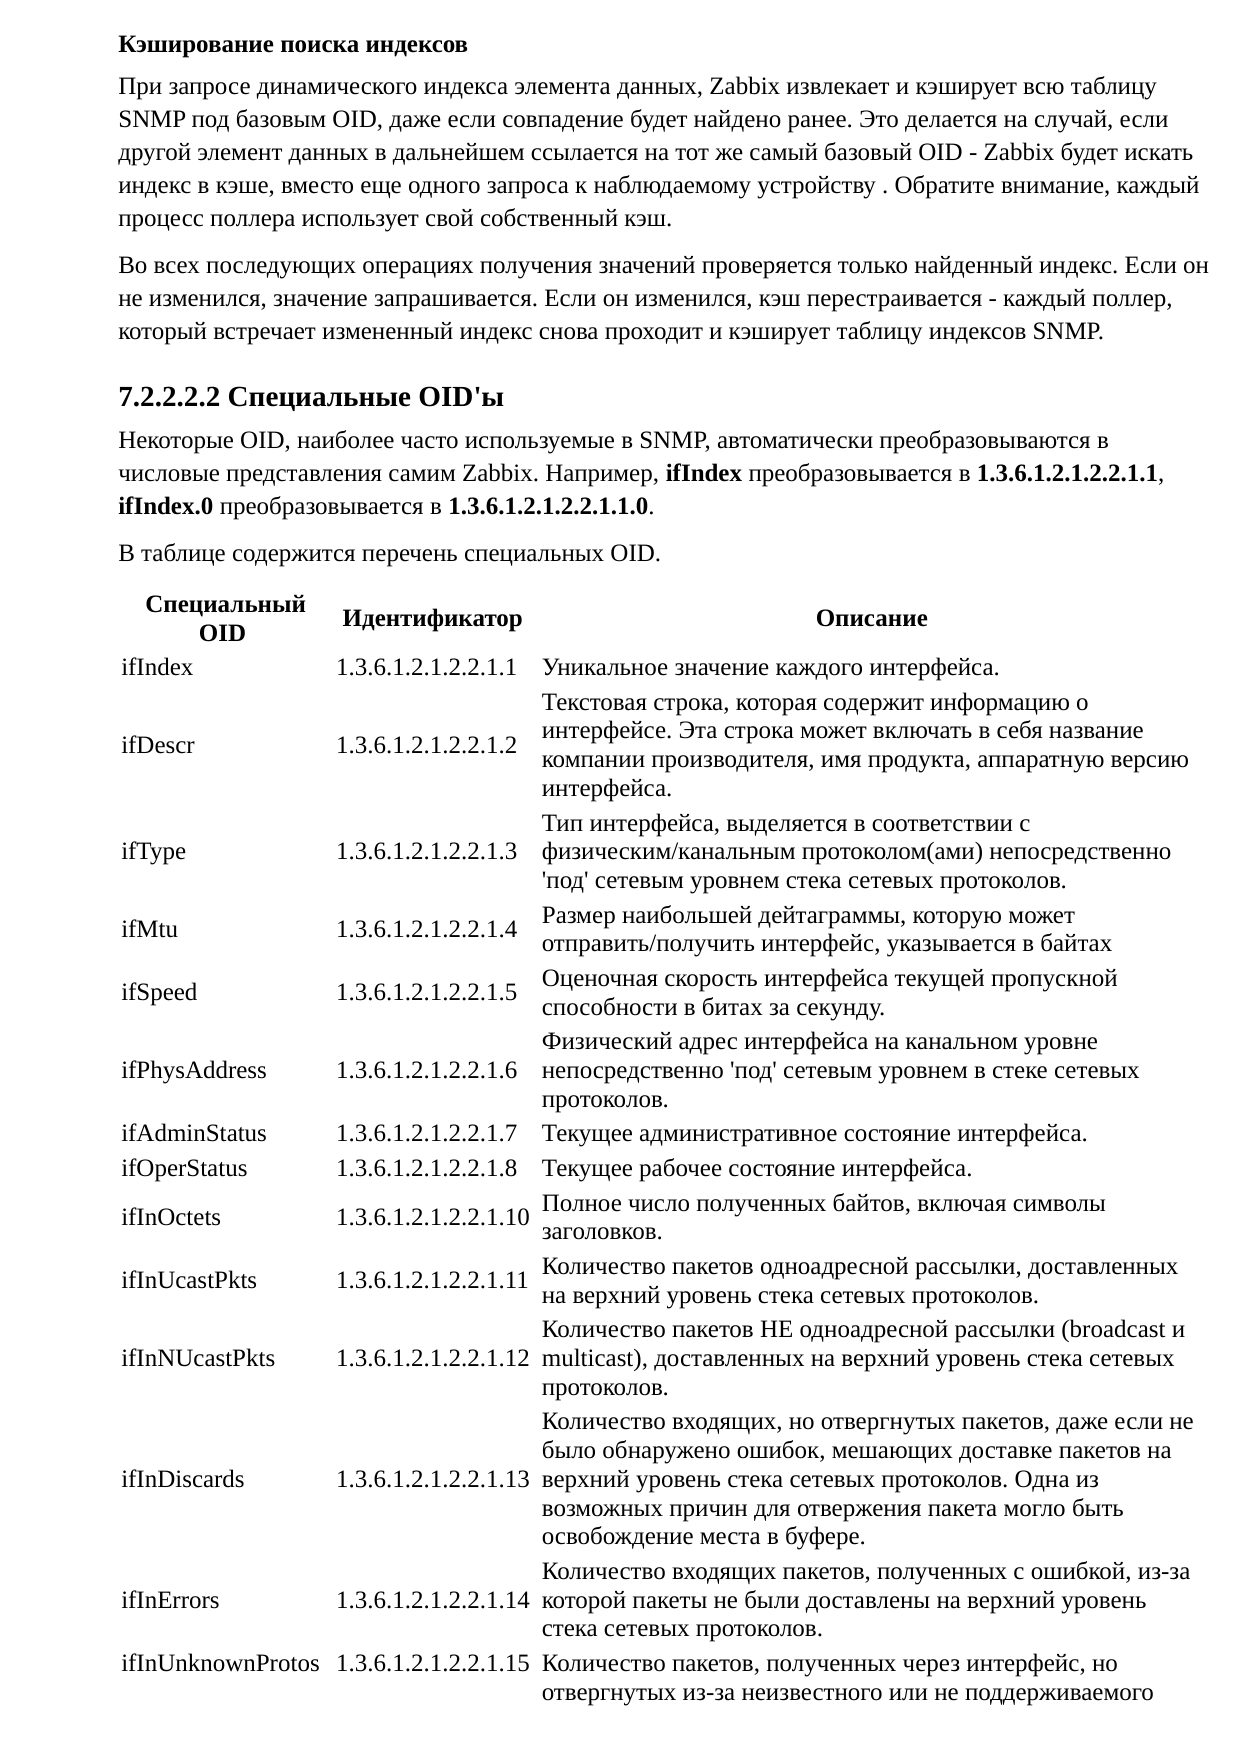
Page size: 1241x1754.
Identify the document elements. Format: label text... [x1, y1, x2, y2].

table_cell ifInDiscards [118, 1404, 333, 1553]
table_cell 1.3.6.1.2.1.2.2.1.12 [333, 1311, 539, 1403]
table_cell ifPhysAddress [118, 1024, 333, 1116]
table_cell Количество пакетов одноадресной рассылки, доставленных на верхний уровень стека сетевых протоколов. [539, 1248, 1211, 1311]
table_cell 1.3.6.1.2.1.2.2.1.13 [333, 1404, 539, 1553]
table_cell ifAdminStatus [118, 1116, 333, 1150]
table_cell Физический адрес интерфейса на канальном уровне непосредственно 'под' сетевым уровнем в стеке сетевых протоколов. [539, 1024, 1211, 1116]
table_cell 1.3.6.1.2.1.2.2.1.5 [333, 960, 539, 1023]
table_cell ifDescr [118, 684, 333, 805]
table_cell ifInErrors [118, 1553, 333, 1645]
table_cell Текущее рабочее состояние интерфейса. [539, 1150, 1211, 1185]
table_cell ifInUnknownProtos [118, 1645, 333, 1708]
table_cell 1.3.6.1.2.1.2.2.1.3 [333, 805, 539, 897]
table_cell ifMtu [118, 897, 333, 960]
table_cell Текстовая строка, которая содержит информацию о интерфейсе. Эта строка может включать в себя название компании производителя, имя продукта, аппаратную версию интерфейса. [539, 684, 1211, 805]
table_cell Тип интерфейса, выделяется в соответствии с физическим/канальным протоколом(ами) непосредственно 'под' сетевым уровнем стека сетевых протоколов. [539, 805, 1211, 897]
table_cell ifSpeed [118, 960, 333, 1023]
table_cell Количество пакетов НЕ одноадресной рассылки (broadcast и multicast), доставленных на верхний уровень стека сетевых протоколов. [539, 1311, 1211, 1403]
table_cell Оценочная скорость интерфейса текущей пропускной способности в битах за секунду. [539, 960, 1211, 1023]
table_cell 1.3.6.1.2.1.2.2.1.15 [333, 1645, 539, 1708]
table_cell ifType [118, 805, 333, 897]
table_cell 1.3.6.1.2.1.2.2.1.4 [333, 897, 539, 960]
subtitle 7.2.2.2.2 Специальные OID'ы [118, 379, 1211, 412]
table_cell ifInOctets [118, 1185, 333, 1248]
text Некоторые OID, наиболее часто используемые в SNMP, автоматически преобразовываются в числовые представления самим Zabbix. Например, ifIndex преобразовывается в 1.3.6.1.2.1.2.2.1.1, ifIndex.0 преобразовывается в 1.3.6.1.2.1.2.2.1.1.0. [118, 425, 1211, 519]
text При запросе динамического индекса элемента данных, Zabbix извлекает и кэширует всю таблицу SNMP под базовым OID, даже если совпадение будет найдено ранее. Это делается на случай, если другой элемент данных в дальнейшем ссылается на тот же самый базовый OID - Zabbix будет искать индекс в кэше, вместо еще одного запроса к наблюдаемому устройству . Обратите внимание, каждый процесс поллера использует свой собственный кэш. [118, 71, 1211, 232]
table_cell 1.3.6.1.2.1.2.2.1.7 [333, 1116, 539, 1150]
table_cell 1.3.6.1.2.1.2.2.1.6 [333, 1024, 539, 1116]
table_header Идентификатор [333, 586, 539, 649]
table_cell ifIndex [118, 649, 333, 684]
table_cell 1.3.6.1.2.1.2.2.1.11 [333, 1248, 539, 1311]
table_cell 1.3.6.1.2.1.2.2.1.10 [333, 1185, 539, 1248]
text В таблице содержится перечень специальных OID. [118, 538, 1211, 567]
table_cell Уникальное значение каждого интерфейса. [539, 649, 1211, 684]
subtitle Кэширование поиска индексов [118, 29, 1211, 58]
table_cell 1.3.6.1.2.1.2.2.1.14 [333, 1553, 539, 1645]
table_cell 1.3.6.1.2.1.2.2.1.1 [333, 649, 539, 684]
table_cell ifOperStatus [118, 1150, 333, 1185]
table_cell Количество пакетов, полученных через интерфейс, но отвергнутых из-за неизвестного или не поддерживаемого [539, 1645, 1211, 1708]
table_cell ifInUcastPkts [118, 1248, 333, 1311]
table_cell Количество входящих, но отвергнутых пакетов, даже если не было обнаружено ошибок, мешающих доставке пакетов на верхний уровень стека сетевых протоколов. Одна из возможных причин для отвержения пакета могло быть освобождение места в буфере. [539, 1404, 1211, 1553]
table_cell Размер наибольшей дейтаграммы, которую может отправить/получить интерфейс, указывается в байтах [539, 897, 1211, 960]
table_cell Текущее административное состояние интерфейса. [539, 1116, 1211, 1150]
table_cell Полное число полученных байтов, включая символы заголовков. [539, 1185, 1211, 1248]
table_cell 1.3.6.1.2.1.2.2.1.8 [333, 1150, 539, 1185]
text Во всех последующих операциях получения значений проверяется только найденный индекс. Если он не изменился, значение запрашивается. Если он изменился, кэш перестраивается - каждый поллер, который встречает измененный индекс снова проходит и кэширует таблицу индексов SNMP. [118, 250, 1211, 345]
table_header Специальный OID [118, 586, 333, 649]
table_cell 1.3.6.1.2.1.2.2.1.2 [333, 684, 539, 805]
table_header Описание [539, 586, 1211, 649]
table_cell ifInNUcastPkts [118, 1311, 333, 1403]
table_cell Количество входящих пакетов, полученных с ошибкой, из-за которой пакеты не были доставлены на верхний уровень стека сетевых протоколов. [539, 1553, 1211, 1645]
